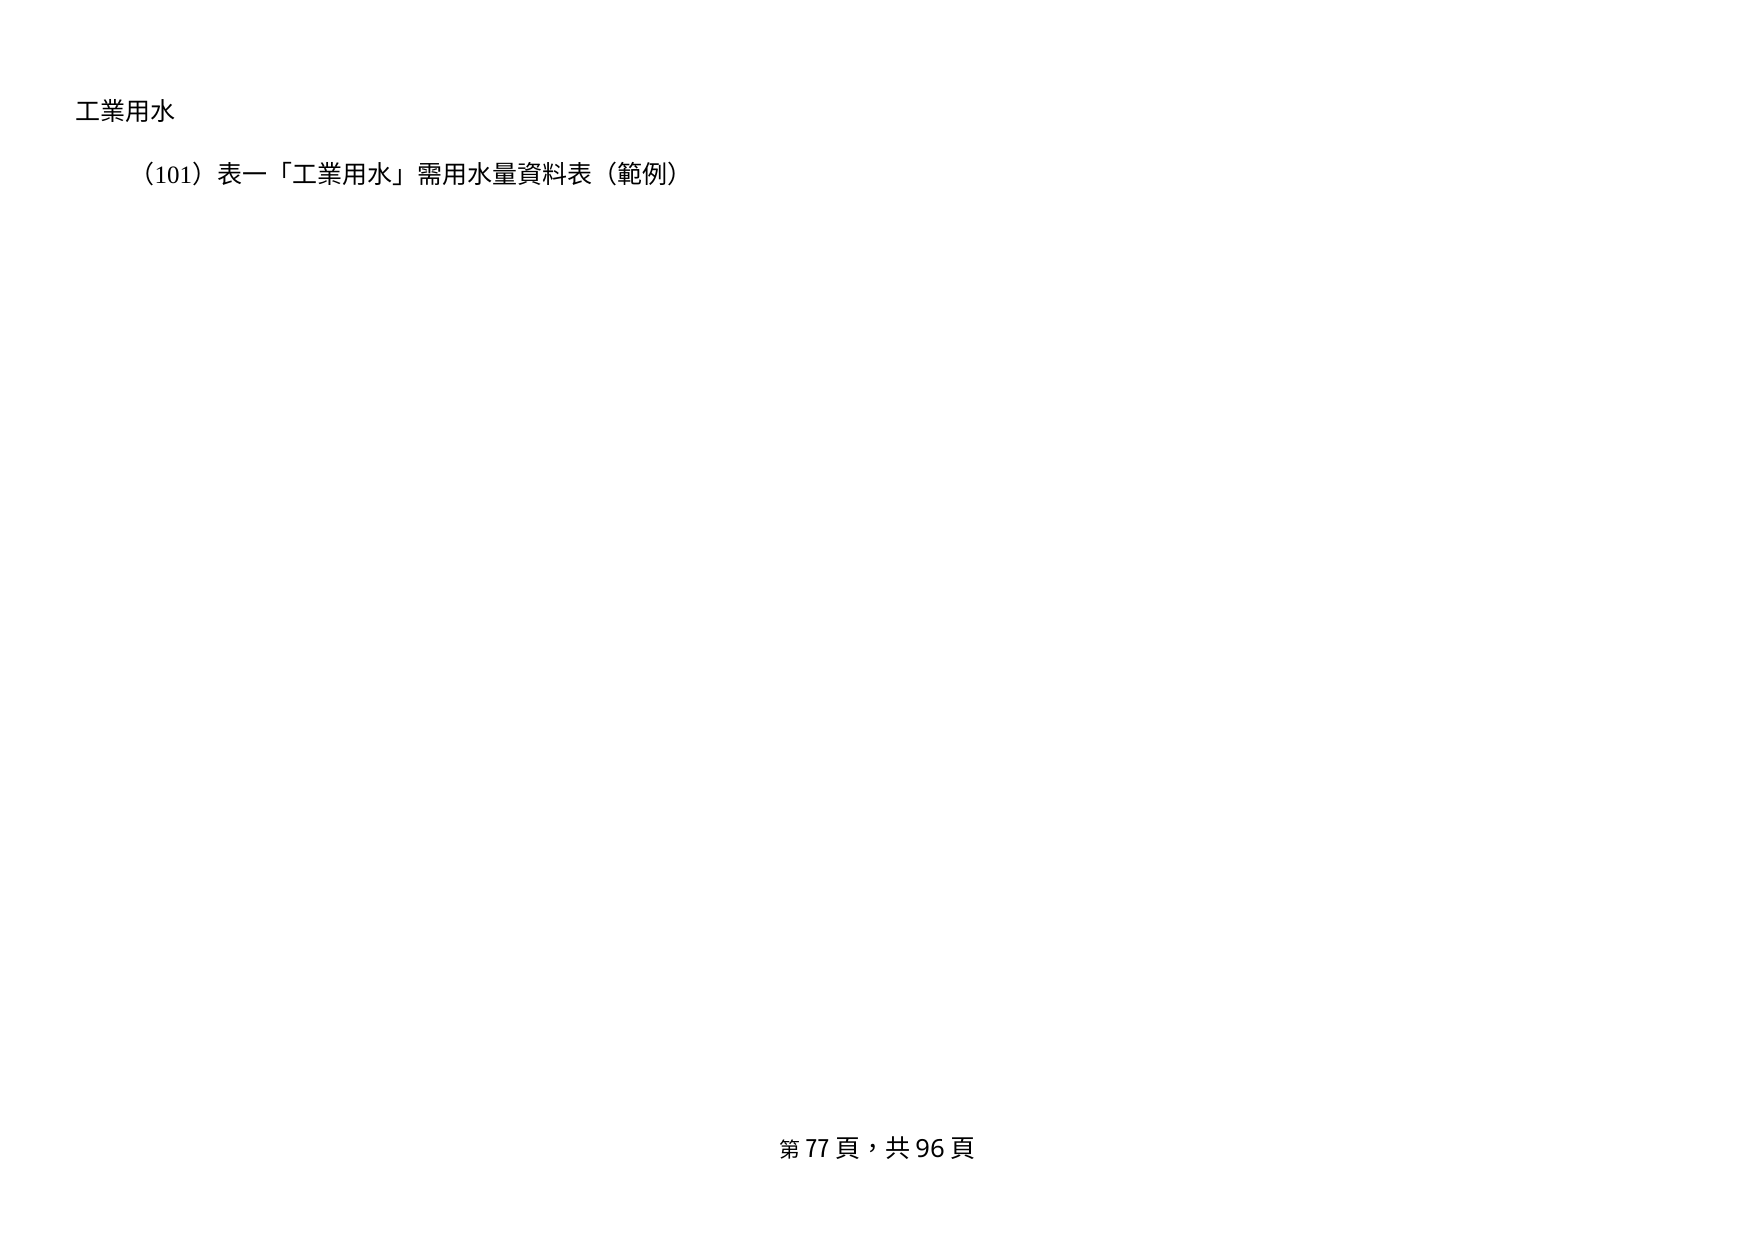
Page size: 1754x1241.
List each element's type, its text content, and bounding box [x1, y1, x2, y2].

subtitle 工業用水 [75, 87, 1679, 129]
subtitle 表一「工業用水」需用水量資料表（範例） [217, 154, 1679, 190]
